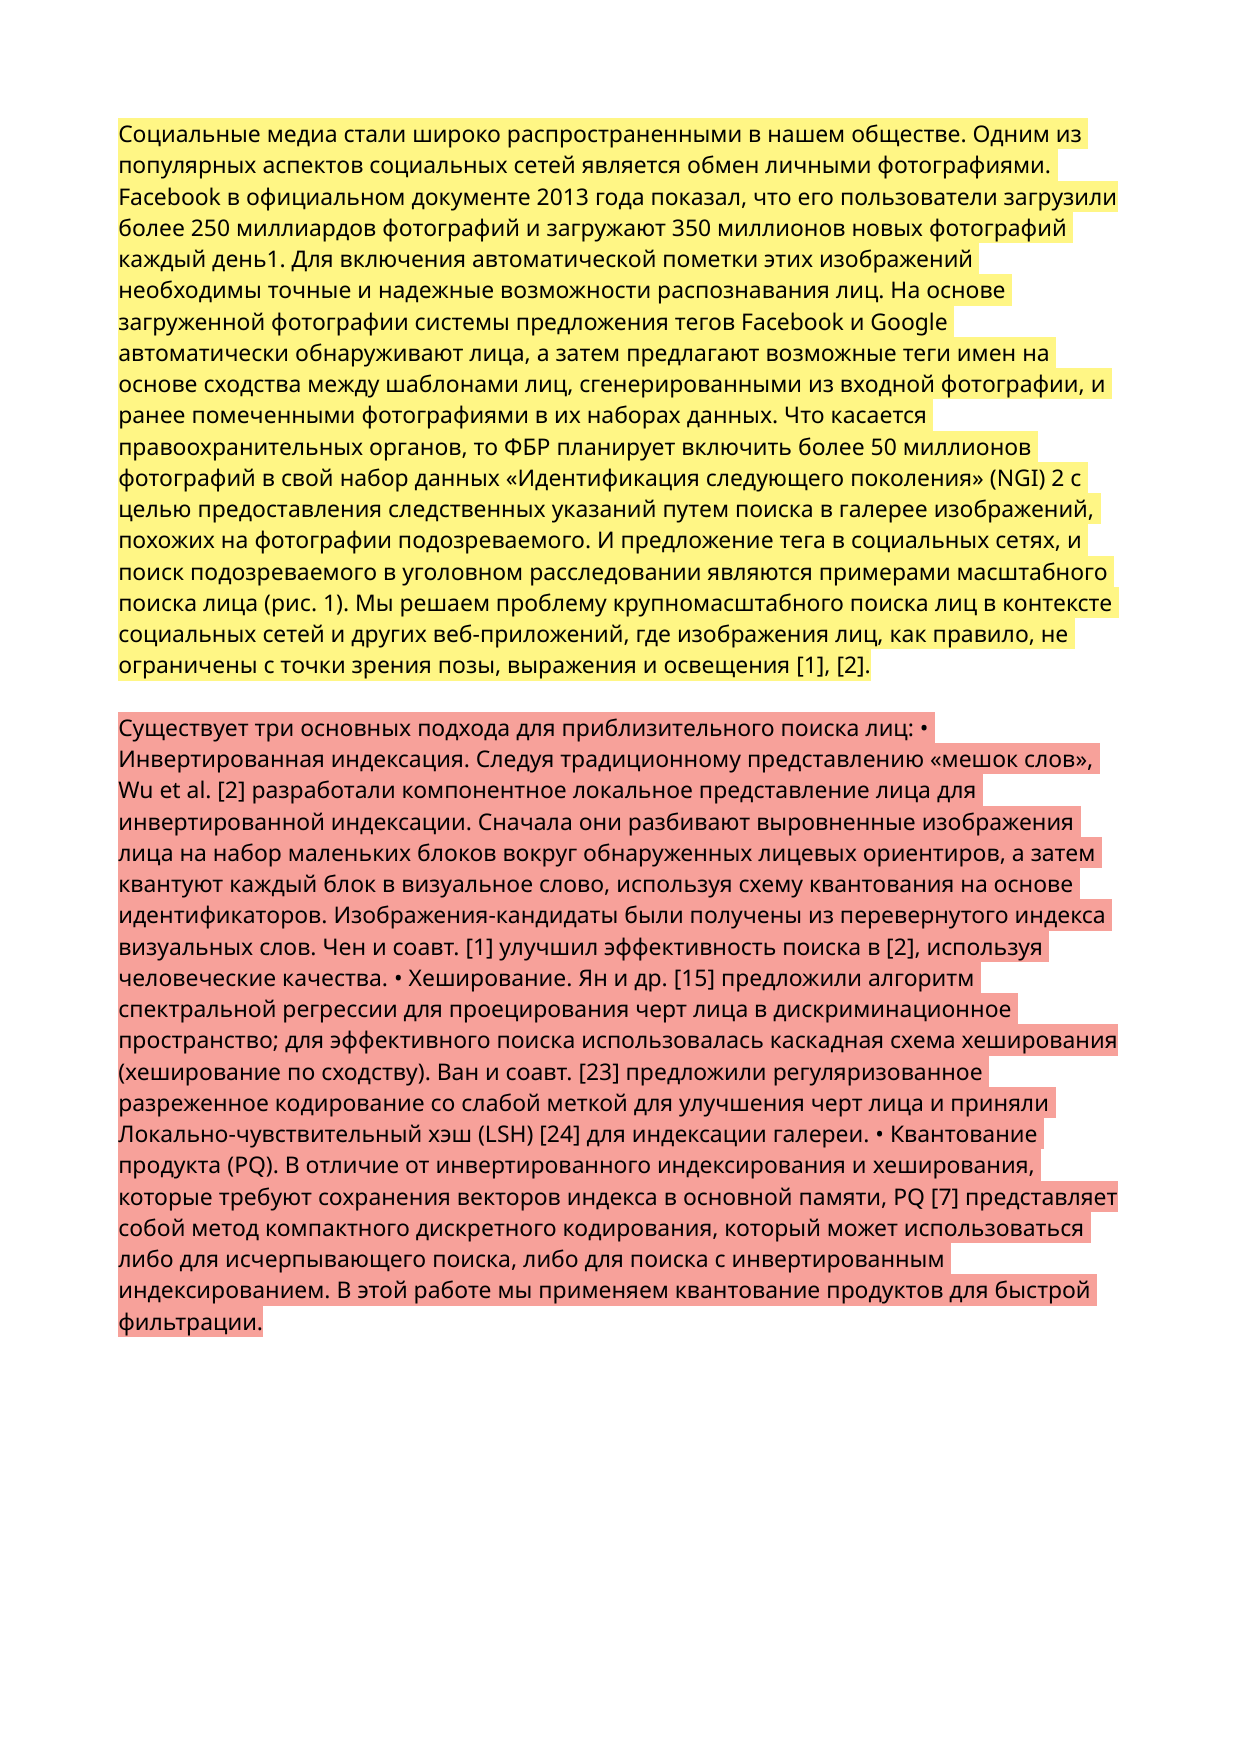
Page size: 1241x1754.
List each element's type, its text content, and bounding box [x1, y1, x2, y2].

text Существует три основных подхода для приблизительного поиска лиц: • Инвертированная индексация. Следуя традиционному представлению «мешок слов», Wu et al. [2] разработали компонентное локальное представление лица для инвертированной индексации. Сначала они разбивают выровненные изображения лица на набор маленьких блоков вокруг обнаруженных лицевых ориентиров, а затем квантуют каждый блок в визуальное слово, используя схему квантования на основе идентификаторов. Изображения-кандидаты были получены из перевернутого индекса визуальных слов. Чен и соавт. [1] улучшил эффективность поиска в [2], используя человеческие качества. • Хеширование. Ян и др. [15] предложили алгоритм спектральной регрессии для проецирования черт лица в дискриминационное пространство; для эффективного поиска использовалась каскадная схема хеширования (хеширование по сходству). Ван и соавт. [23] предложили регуляризованное разреженное кодирование со слабой меткой для улучшения черт лица и приняли Локально-чувствительный хэш (LSH) [24] для индексации галереи. • Квантование продукта (PQ). В отличие от инвертированного индексирования и хеширования, которые требуют сохранения векторов индекса в основной памяти, PQ [7] представляет собой метод компактного дискретного кодирования, который может использоваться либо для исчерпывающего поиска, либо для поиска с инвертированным индексированием. В этой работе мы применяем квантование продуктов для быстрой фильтрации. [118, 712, 1122, 1337]
text Социальные медиа стали широко распространенными в нашем обществе. Одним из популярных аспектов социальных сетей является обмен личными фотографиями. Facebook в официальном документе 2013 года показал, что его пользователи загрузили более 250 миллиардов фотографий и загружают 350 миллионов новых фотографий каждый день1. Для включения автоматической пометки этих изображений необходимы точные и надежные возможности распознавания лиц. На основе загруженной фотографии системы предложения тегов Facebook и Google автоматически обнаруживают лица, а затем предлагают возможные теги имен на основе сходства между шаблонами лиц, сгенерированными из входной фотографии, и ранее помеченными фотографиями в их наборах данных. Что касается правоохранительных органов, то ФБР планирует включить более 50 миллионов фотографий в свой набор данных «Идентификация следующего поколения» (NGI) 2 с целью предоставления следственных указаний путем поиска в галерее изображений, похожих на фотографии подозреваемого. И предложение тега в социальных сетях, и поиск подозреваемого в уголовном расследовании являются примерами масштабного поиска лица (рис. 1). Мы решаем проблему крупномасштабного поиска лиц в контексте социальных сетей и других веб-приложений, где изображения лиц, как правило, не ограничены с точки зрения позы, выражения и освещения [1], [2]. [118, 118, 1122, 681]
